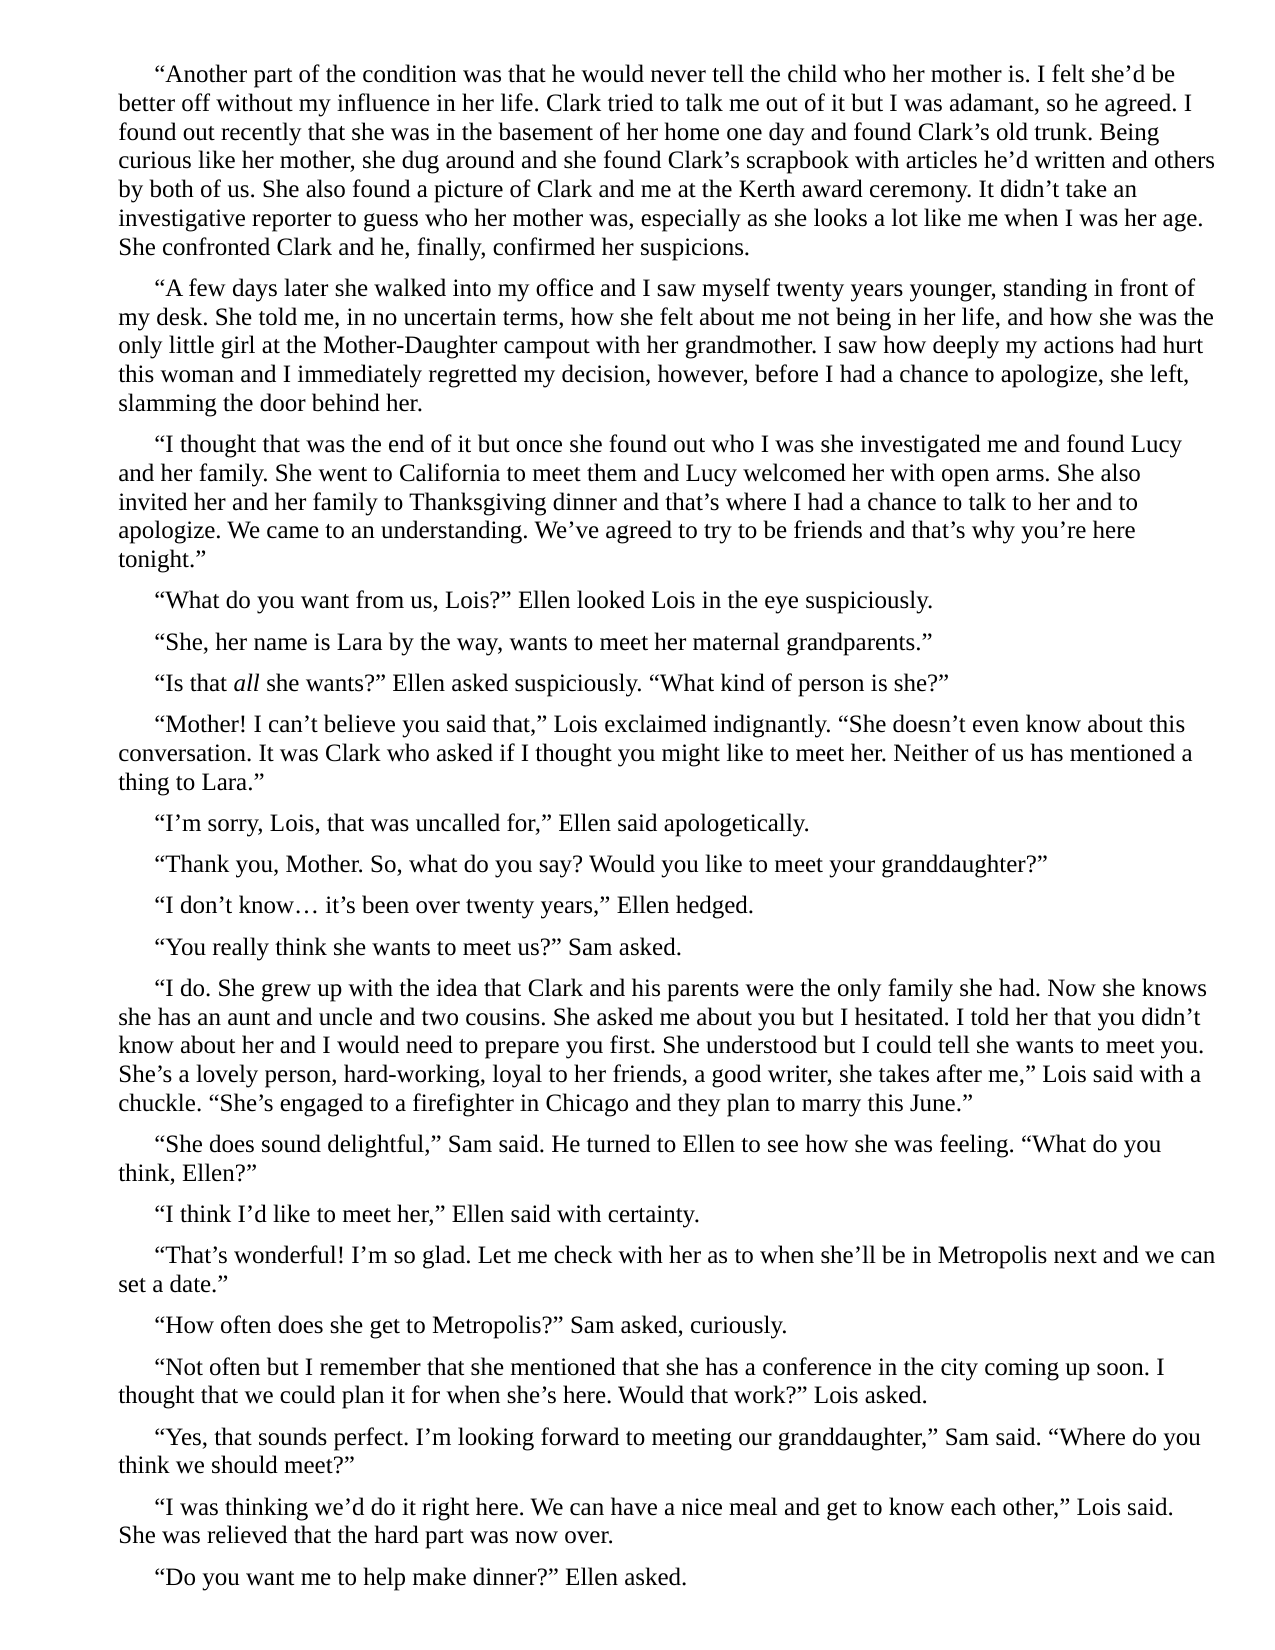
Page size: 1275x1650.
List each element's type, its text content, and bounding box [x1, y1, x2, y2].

text “You really think she wants to meet us?” Sam asked. [118, 932, 1216, 960]
text “Mother! I can’t believe you said that,” Lois exclaimed indignantly. “She doesn’t even know about this conversation. It was Clark who asked if I thought you might like to meet her. Neither of us has mentioned a thing to Lara.” [118, 709, 1216, 795]
text “Thank you, Mother. So, what do you say? Would you like to meet your granddaughter?” [118, 849, 1216, 878]
text “That’s wonderful! I’m so glad. Let me check with her as to when she’ll be in Metropolis next and we can set a date.” [118, 1240, 1216, 1298]
text “How often does she get to Metropolis?” Sam asked, curiously. [118, 1310, 1216, 1339]
text “I’m sorry, Lois, that was uncalled for,” Ellen said apologetically. [118, 808, 1216, 837]
text “Do you want me to help make dinner?” Ellen asked. [118, 1562, 1216, 1590]
text “Not often but I remember that she mentioned that she has a conference in the city coming up soon. I thought that we could plan it for when she’s here. Would that work?” Lois asked. [118, 1352, 1216, 1409]
text “I don’t know… it’s been over twenty years,” Ellen hedged. [118, 890, 1216, 919]
text “A few days later she walked into my office and I saw myself twenty years younger, standing in front of my desk. She told me, in no uncertain terms, how she felt about me not being in her life, and how she was the only little girl at the Mother-Daughter campout with her grandmother. I saw how deeply my actions had hurt this woman and I immediately regretted my decision, however, before I had a chance to apologize, she left, slamming the door behind her. [118, 273, 1216, 417]
text “I thought that was the end of it but once she found out who I was she investigated me and found Lucy and her family. She went to California to meet them and Lucy welcomed her with open arms. She also invited her and her family to Thanksgiving dinner and that’s where I had a chance to talk to her and to apologize. We came to an understanding. We’ve agreed to try to be friends and that’s why you’re here tonight.” [118, 429, 1216, 573]
text “She, her name is Lara by the way, wants to meet her maternal grandparents.” [118, 627, 1216, 655]
text “She does sound delightful,” Sam said. He turned to Ellen to see how she was feeling. “What do you think, Ellen?” [118, 1129, 1216, 1187]
text “I was thinking we’d do it right here. We can have a nice meal and get to know each other,” Lois said. She was relieved that the hard part was now over. [118, 1492, 1216, 1549]
text “Another part of the condition was that he would never tell the child who her mother is. I felt she’d be better off without my influence in her life. Clark tried to talk me out of it but I was adamant, so he agreed. I found out recently that she was in the basement of her home one day and found Clark’s old trunk. Being curious like her mother, she dug around and she found Clark’s scrapbook with articles he’d written and others by both of us. She also found a picture of Clark and me at the Kerth award ceremony. It didn’t take an investigative reporter to guess who her mother was, especially as she looks a lot like me when I was her age. She confronted Clark and he, finally, confirmed her suspicions. [118, 59, 1216, 260]
text “I do. She grew up with the idea that Clark and his parents were the only family she had. Now she knows she has an aunt and uncle and two cousins. She asked me about you but I hesitated. I told her that you didn’t know about her and I would need to prepare you first. She understood but I could tell she wants to meet you. She’s a lovely person, hard-working, loyal to her friends, a good writer, she takes after me,” Lois said with a chuckle. “She’s engaged to a firefighter in Chicago and they plan to marry this June.” [118, 973, 1216, 1117]
text “Yes, that sounds perfect. I’m looking forward to meeting our granddaughter,” Sam said. “Where do you think we should meet?” [118, 1422, 1216, 1479]
text “I think I’d like to meet her,” Ellen said with certainty. [118, 1199, 1216, 1228]
text “Is that all she wants?” Ellen asked suspiciously. “What kind of person is she?” [118, 668, 1216, 697]
text “What do you want from us, Lois?” Ellen looked Lois in the eye suspiciously. [118, 585, 1216, 614]
